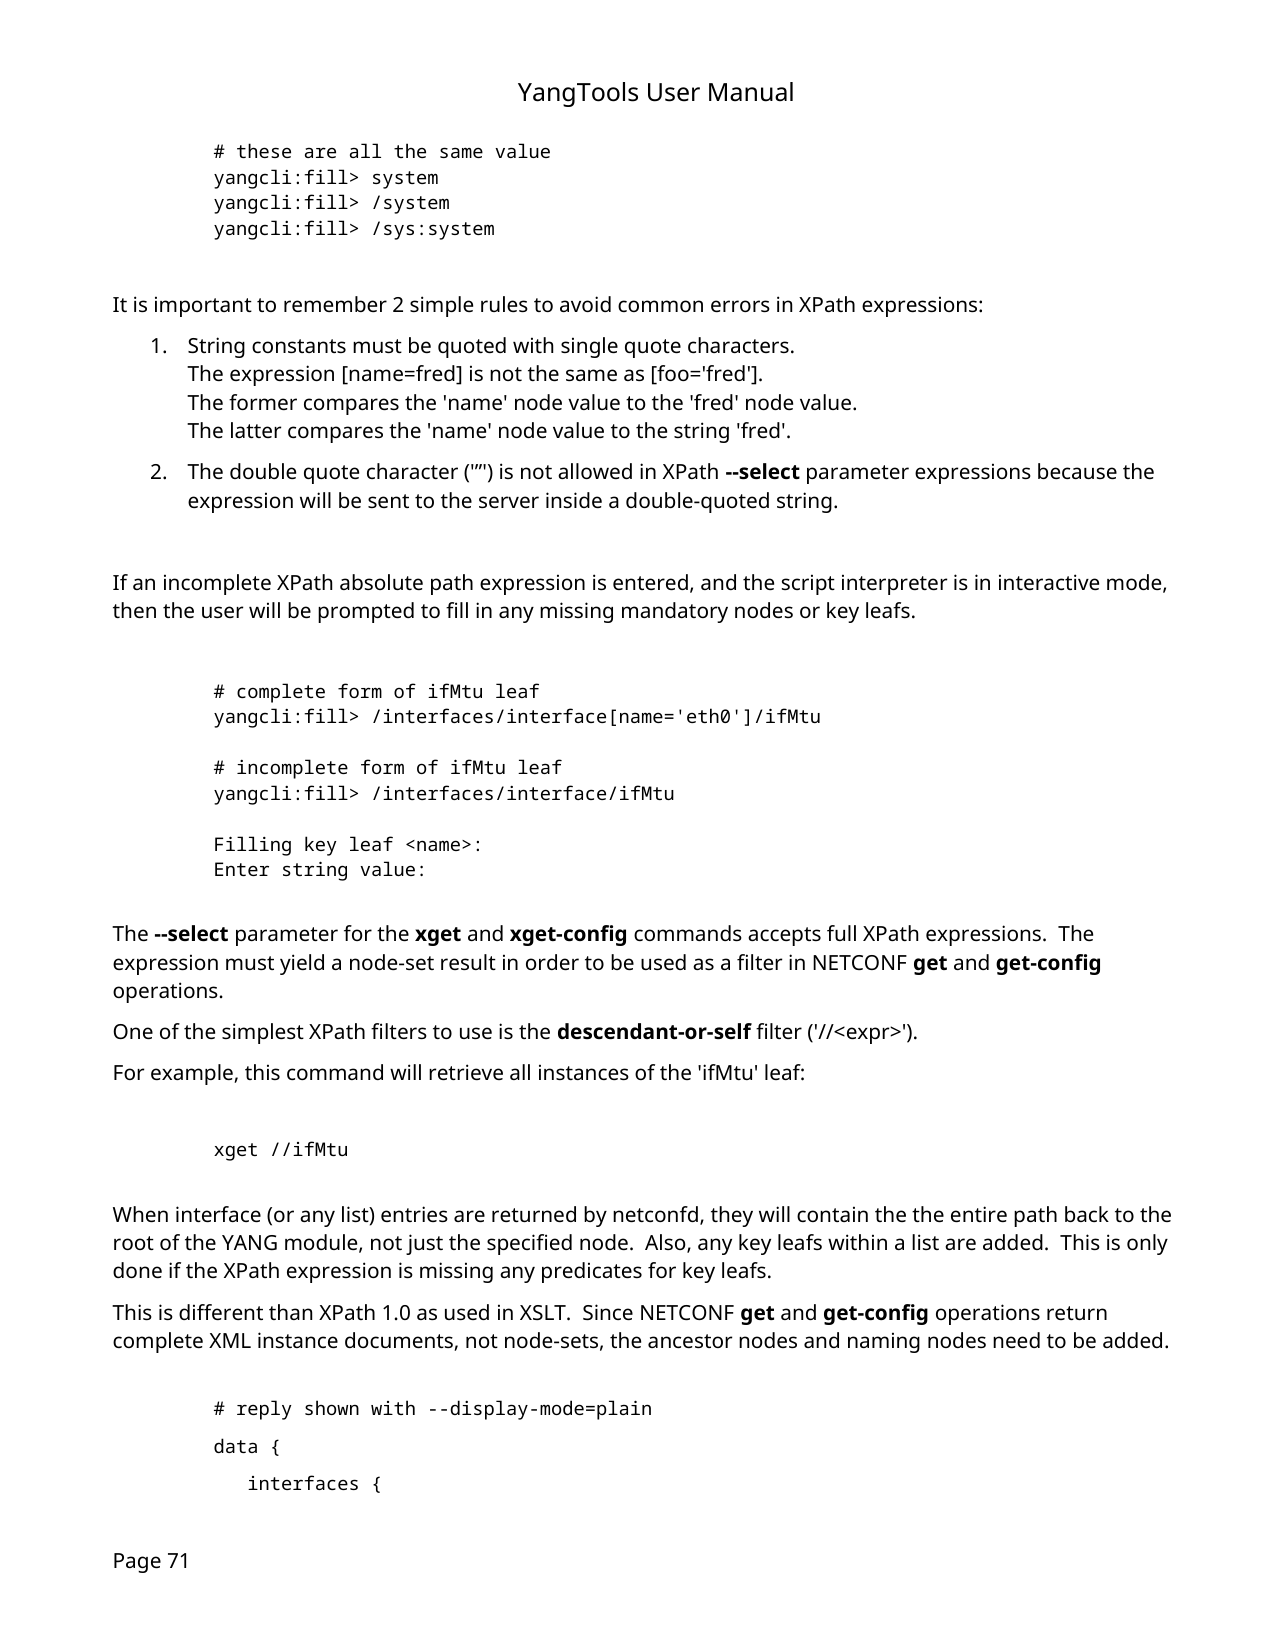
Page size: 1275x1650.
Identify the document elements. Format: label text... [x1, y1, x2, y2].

list The double quote character ('”') is not allowed in XPath --select parameter expressions because the expression will be sent to the server inside a double-quoted string. [150, 457, 1200, 514]
text This is different than XPath 1.0 as used in XSLT. Since NETCONF get and get-config operations return complete XML instance documents, not node-sets, the ancestor nodes and naming nodes need to be added. [112, 1298, 1200, 1383]
text xget //ifMtu [139, 1137, 1200, 1188]
text The --select parameter for the xget and xget-config commands accepts full XPath expressions. The expression must yield a node-set result in order to be used as a filter in NETCONF get and get-config operations. [112, 919, 1200, 1005]
text # complete form of ifMtu leaf yangcli:fill> /interfaces/interface[name='eth0']/ifMtu # incomplete form of ifMtu leaf yangcli:fill> /interfaces/interface/ifMtu Filling key leaf <name>: Enter string value: [139, 678, 1200, 908]
list String constants must be quoted with single quote characters. The expression [name=fred] is not the same as [foo='fred']. The former compares the 'name' node value to the 'fred' node value. The latter compares the 'name' node value to the string 'fred'. [150, 331, 1200, 445]
text When interface (or any list) entries are returned by netconfd, they will contain the the entire path back to the root of the YANG module, not just the specified node. Also, any key leafs within a list are added. This is only done if the XPath expression is missing any predicates for key leafs. [112, 1200, 1200, 1285]
text For example, this command will retrieve all instances of the 'ifMtu' leaf: [112, 1058, 1200, 1087]
text # these are all the same value yangcli:fill> system yangcli:fill> /system yangcli:fill> /sys:system [139, 138, 1200, 241]
text If an incomplete XPath absolute path expression is entered, and the script interpreter is in interactive mode, then the user will be prompted to fill in any missing mandatory nodes or key leafs. [112, 568, 1200, 624]
text # reply shown with --display-mode=plain [139, 1395, 1200, 1421]
text One of the simplest XPath filters to use is the descendant-or-self filter ('//<expr>'). [112, 1017, 1200, 1046]
text It is important to remember 2 simple rules to avoid common errors in XPath expressions: [112, 290, 1200, 318]
text interfaces { [139, 1470, 1200, 1496]
text data { [139, 1433, 1200, 1458]
